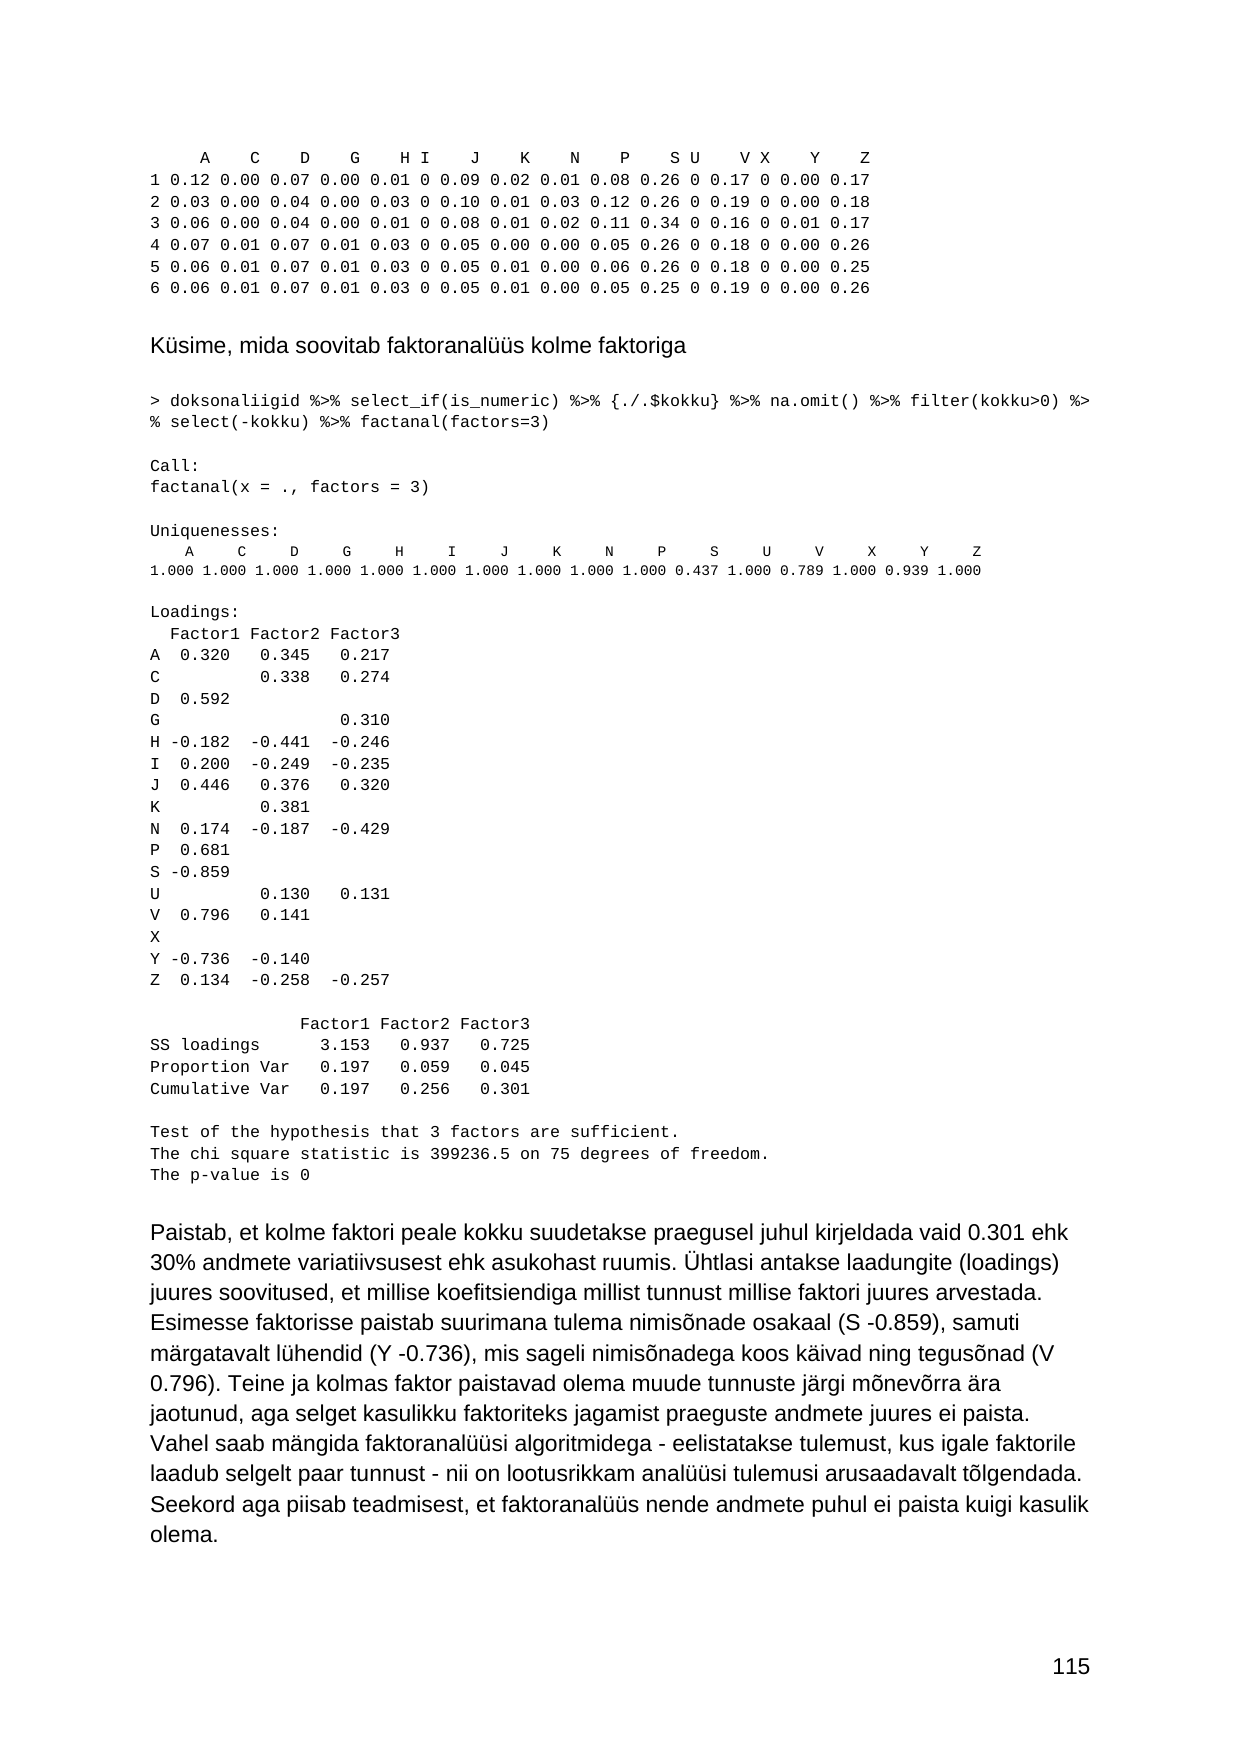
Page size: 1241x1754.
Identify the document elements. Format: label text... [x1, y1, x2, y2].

text S -0.859 [150, 863, 1090, 882]
text A 0.320 0.345 0.217 [150, 647, 1090, 666]
text factanal(x = ., factors = 3) [150, 479, 1090, 498]
text The p-value is 0 [150, 1167, 1090, 1186]
text Call: [150, 457, 1090, 476]
text K 0.381 [150, 798, 1090, 817]
text Uniquenesses: [150, 522, 1090, 541]
text P 0.681 [150, 842, 1090, 861]
text G 0.310 [150, 712, 1090, 731]
text J 0.446 0.376 0.320 [150, 777, 1090, 796]
text 1 0.12 0.00 0.07 0.00 0.01 0 0.09 0.02 0.01 0.08 0.26 0 0.17 0 0.00 0.17 [150, 172, 1090, 191]
text 2 0.03 0.00 0.04 0.00 0.03 0 0.10 0.01 0.03 0.12 0.26 0 0.19 0 0.00 0.18 [150, 193, 1090, 212]
text Cumulative Var 0.197 0.256 0.301 [150, 1080, 1090, 1099]
text > doksonaliigid %>% select_if(is_numeric) %>% {./.$kokku} %>% na.omit() %>% filter(kokku>0) %>% select(-kokku) %>% factanal(factors=3) [150, 392, 1090, 433]
text I 0.200 -0.249 -0.235 [150, 755, 1090, 774]
text H -0.182 -0.441 -0.246 [150, 733, 1090, 752]
text Loadings: [150, 603, 1090, 622]
text The chi square statistic is 399236.5 on 75 degrees of freedom. [150, 1145, 1090, 1164]
text A C D G H I J K N P S U V X Y Z [150, 544, 1090, 561]
text D 0.592 [150, 690, 1090, 709]
text Z 0.134 -0.258 -0.257 [150, 972, 1090, 991]
text 6 0.06 0.01 0.07 0.01 0.03 0 0.05 0.01 0.00 0.05 0.25 0 0.19 0 0.00 0.26 [150, 280, 1090, 299]
text C 0.338 0.274 [150, 668, 1090, 687]
text A C D G H I J K N P S U V X Y Z [150, 150, 1090, 169]
text Factor1 Factor2 Factor3 [150, 1015, 1090, 1034]
text 4 0.07 0.01 0.07 0.01 0.03 0 0.05 0.00 0.00 0.05 0.26 0 0.18 0 0.00 0.26 [150, 237, 1090, 256]
text Test of the hypothesis that 3 factors are sufficient. [150, 1123, 1090, 1142]
text X [150, 928, 1090, 947]
text U 0.130 0.131 [150, 885, 1090, 904]
text Küsime, mida soovitab faktoranalüüs kolme faktoriga [150, 332, 1090, 358]
text Y -0.736 -0.140 [150, 950, 1090, 969]
text V 0.796 0.141 [150, 907, 1090, 926]
text 1.000 1.000 1.000 1.000 1.000 1.000 1.000 1.000 1.000 1.000 0.437 1.000 0.789 1.000 0.939 1.000 [150, 563, 1090, 579]
text 5 0.06 0.01 0.07 0.01 0.03 0 0.05 0.01 0.00 0.06 0.26 0 0.18 0 0.00 0.25 [150, 258, 1090, 277]
text Paistab, et kolme faktori peale kokku suudetakse praegusel juhul kirjeldada vaid 0.301 ehk 30% andmete variatiivsusest ehk asukohast ruumis. Ühtlasi antakse laadungite (loadings) juures soovitused, et millise koefitsiendiga millist tunnust millise faktori juures arvestada. Esimesse faktorisse paistab suurimana tulema nimisõnade osakaal (S -0.859), samuti märgatavalt lühendid (Y -0.736), mis sageli nimisõnadega koos käivad ning tegusõnad (V 0.796). Teine ja kolmas faktor paistavad olema muude tunnuste järgi mõnevõrra ära jaotunud, aga selget kasulikku faktoriteks jagamist praeguste andmete juures ei paista. Vahel saab mängida faktoranalüüsi algoritmidega - eelistatakse tulemust, kus igale faktorile laadub selgelt paar tunnust - nii on lootusrikkam analüüsi tulemusi arusaadavalt tõlgendada. Seekord aga piisab teadmisest, et faktoranalüüs nende andmete puhul ei paista kuigi kasulik olema. [150, 1219, 1090, 1547]
text SS loadings 3.153 0.937 0.725 [150, 1037, 1090, 1056]
text Factor1 Factor2 Factor3 [150, 625, 1090, 644]
text Proportion Var 0.197 0.059 0.045 [150, 1058, 1090, 1077]
text 3 0.06 0.00 0.04 0.00 0.01 0 0.08 0.01 0.02 0.11 0.34 0 0.16 0 0.01 0.17 [150, 215, 1090, 234]
text N 0.174 -0.187 -0.429 [150, 820, 1090, 839]
